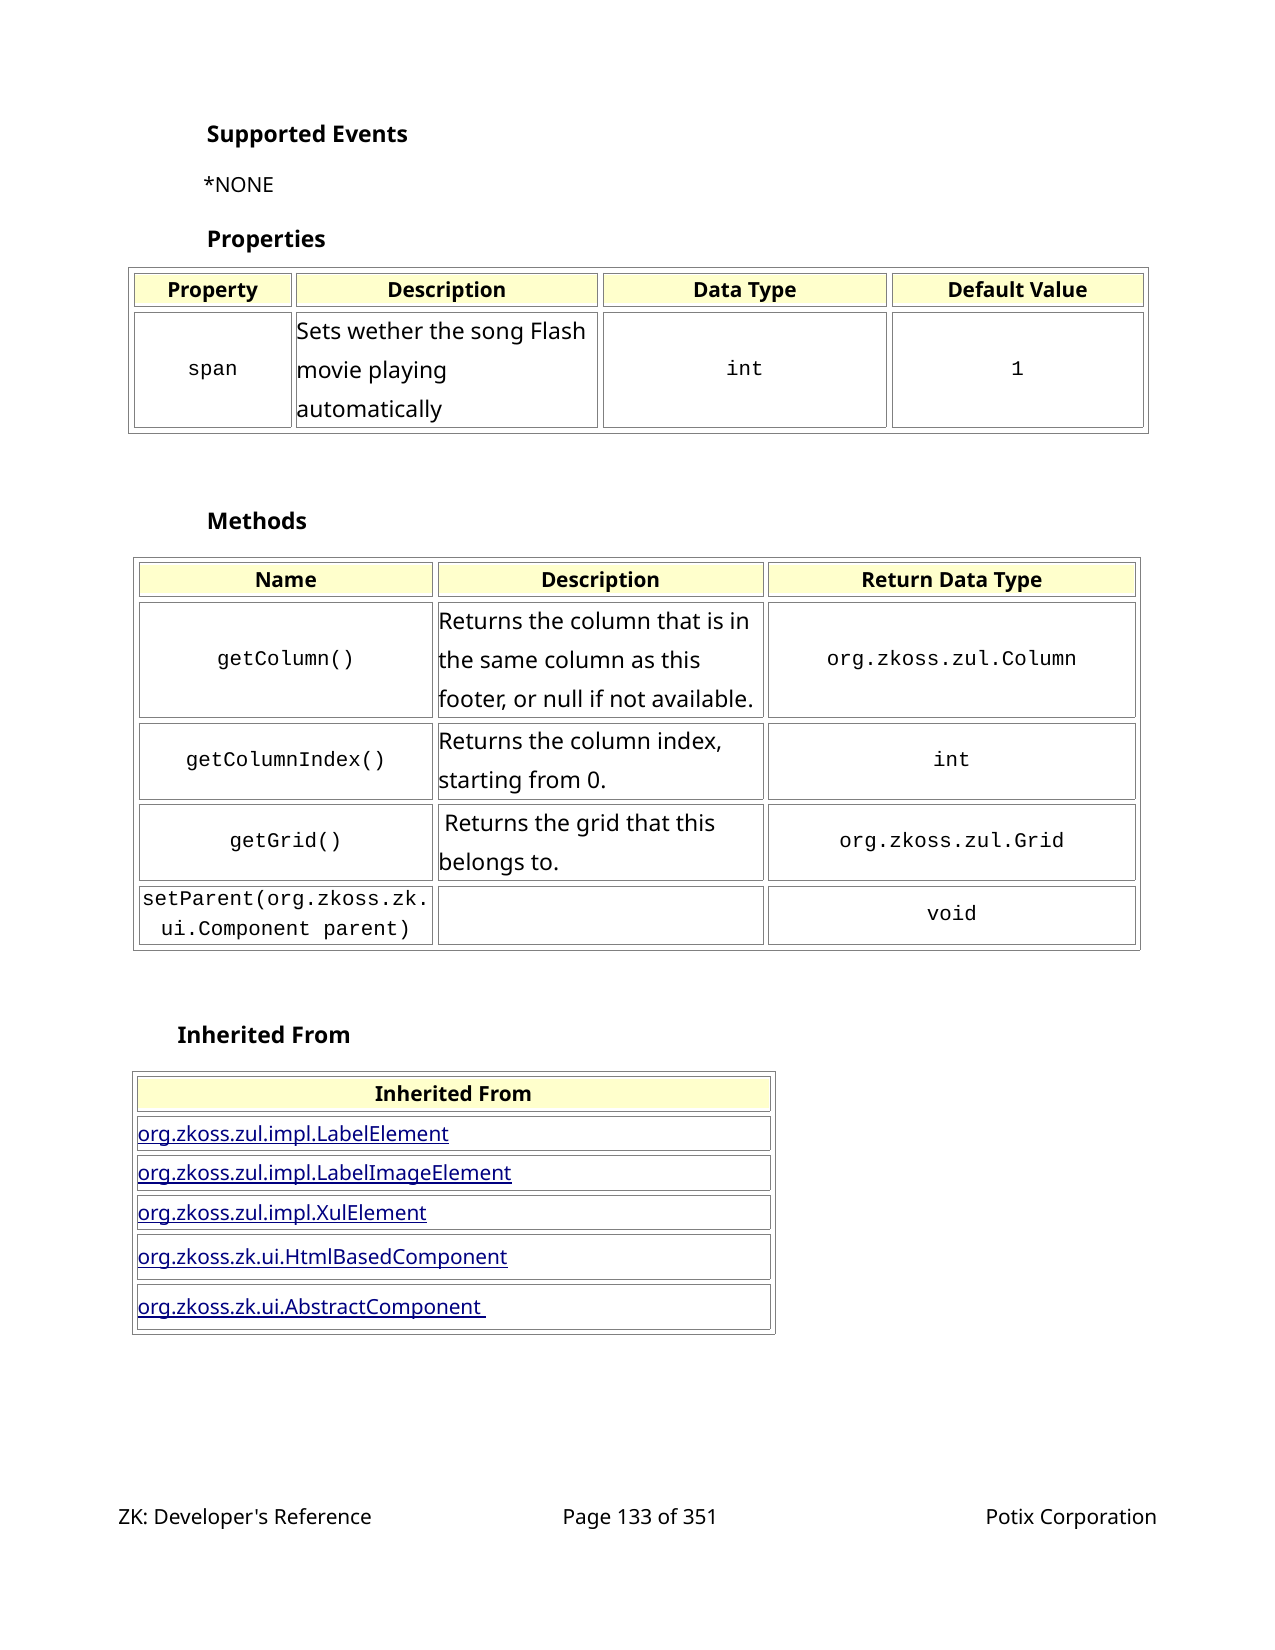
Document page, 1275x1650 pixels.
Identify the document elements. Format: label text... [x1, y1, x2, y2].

table_header Description [435, 558, 766, 596]
table_cell Returns the column that is in the same column as this footer, or null if not available. [435, 596, 766, 717]
table_cell org.zkoss.zk.ui.HtmlBasedComponent [134, 1229, 772, 1279]
table_cell org.zkoss.zk.ui.AbstractComponent [134, 1279, 772, 1328]
table_header Default Value [889, 268, 1146, 306]
table_cell Returns the column index, starting from 0. [435, 717, 766, 798]
table_header Return Data Type [766, 558, 1137, 596]
table_cell setParent(org.zkoss.zk.ui.Component parent) [136, 880, 435, 944]
table_cell 1 [889, 306, 1146, 427]
text *NONE [118, 170, 1157, 198]
table_header Inherited From [134, 1072, 772, 1111]
table_cell int [600, 306, 889, 427]
table_header Name [136, 558, 435, 596]
table_cell org.zkoss.zul.impl.LabelImageElement [134, 1150, 772, 1189]
table_cell org.zkoss.zul.Grid [766, 799, 1137, 880]
table_header Description [293, 268, 600, 306]
table_header Data Type [600, 268, 889, 306]
table_cell getGrid() [136, 799, 435, 880]
table_cell org.zkoss.zul.impl.XulElement [134, 1190, 772, 1229]
table_cell int [766, 717, 1137, 798]
table_cell span [131, 306, 293, 427]
table_cell getColumnIndex() [136, 717, 435, 798]
table_cell void [766, 880, 1137, 944]
table_cell org.zkoss.zul.Column [766, 596, 1137, 717]
table_cell [435, 880, 766, 944]
table_cell Sets wether the song Flash movie playing automatically [293, 306, 600, 427]
text Inherited From [177, 1019, 1157, 1050]
table_cell Returns the grid that this belongs to. [435, 799, 766, 880]
table_header Property [131, 268, 293, 306]
subtitle Properties [207, 223, 1157, 254]
text Methods [207, 505, 1157, 536]
subtitle Supported Events [207, 118, 1157, 149]
table_cell [439, 887, 763, 944]
table_cell org.zkoss.zul.impl.LabelElement [134, 1111, 772, 1150]
table_cell getColumn() [136, 596, 435, 717]
